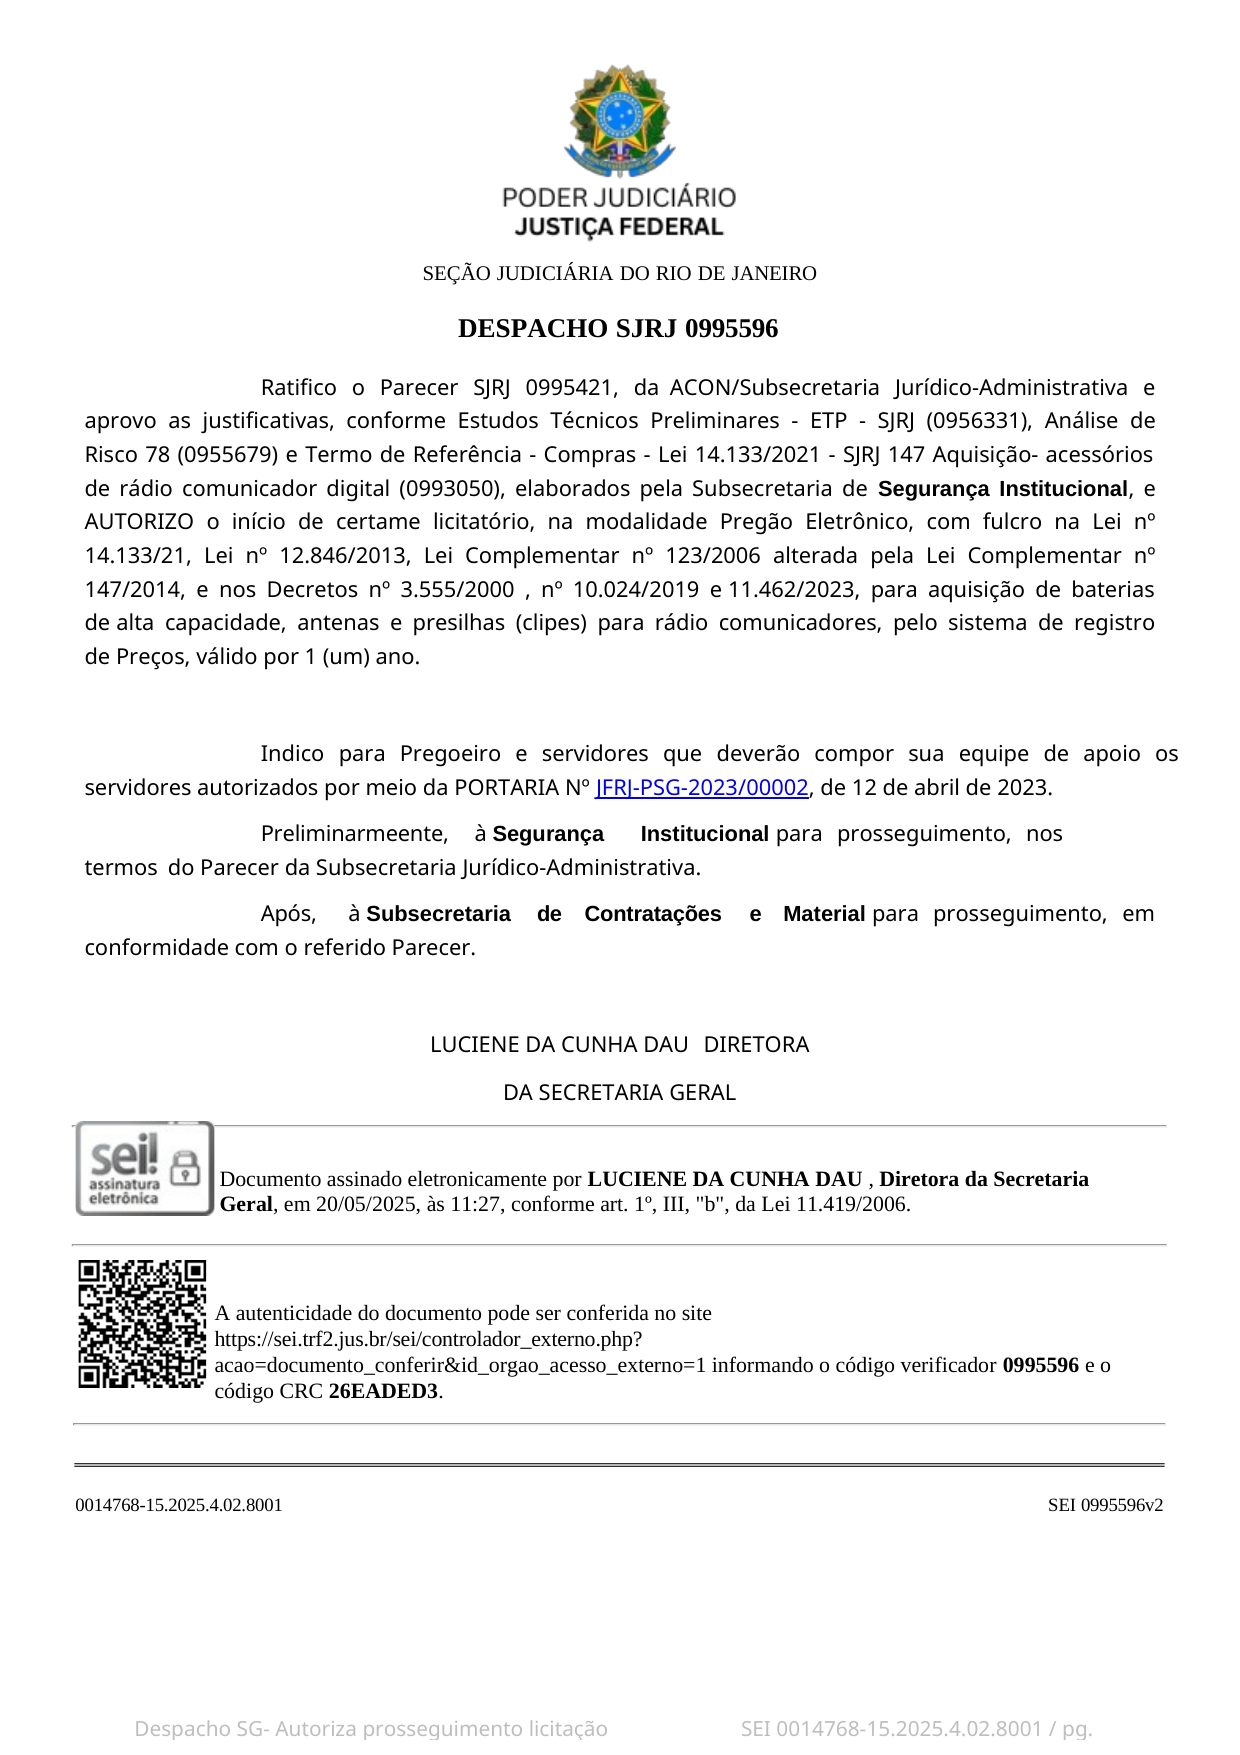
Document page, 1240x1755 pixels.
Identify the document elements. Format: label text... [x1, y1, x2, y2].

text 0014768-15.2025.4.02.8001 SEI 0995596v2 [44, 1494, 1194, 1515]
text Ratifico o Parecer SJRJ 0995421, da ACON/Subsecretaria Jurídico-Administrativa e aprovo as justificativas, conforme Estudos Técnicos Preliminares - ETP - SJRJ (0956331), Análise de Risco 78 (0955679) e Termo de Referência - Compras - Lei 14.133/2021 - SJRJ 147 Aquisição- acessórios de rádio comunicador digital (0993050), elaborados pela Subsecretaria de Segurança Institucional, e AUTORIZO o início de certame licitatório, na modalidade Pregão Eletrônico, com fulcro na Lei nº 14.133/21, Lei nº 12.846/2013, Lei Complementar nº 123/2006 alterada pela Lei Complementar nº 147/2014, e nos Decretos nº 3.555/2000 , nº 10.024/2019 e 11.462/2023, para aquisição de baterias de alta capacidade, antenas e presilhas (clipes) para rádio comunicadores, pelo sistema de registro de Preços, válido por 1 (um) ano. [84, 372, 1156, 671]
text LUCIENE DA CUNHA DAU DIRETORA DA SECRETARIA GERAL [429, 1029, 810, 1107]
text Documento assinado eletronicamente por LUCIENE DA CUNHA DAU , Diretora da Secretaria Geral, em 20/05/2025, às 11:27, conforme art. 1º, III, "b", da Lei 11.419/2006. [219, 1166, 1134, 1217]
text A autenticidade do documento pode ser conferida no site https://sei.trf2.jus.br/sei/controlador_externo.php? acao=documento_conferir&id_orgao_acesso_externo=1 informando o código verificador 0995596 e o código CRC 26EADED3. [214, 1300, 1134, 1403]
text Preliminarmeente, à Segurança Institucional para prosseguimento, nos termos do Parecer da Subsecretaria Jurídico-Administrativa. [84, 818, 1134, 882]
text SEÇÃO JUDICIÁRIA DO RIO DE JANEIRO [46, 261, 1193, 285]
subtitle DESPACHO SJRJ 0995596 [44, 312, 1192, 343]
text Após, à Subsecretaria de Contratações e Material para prosseguimento, em conformidade com o referido Parecer. [84, 898, 1155, 962]
text Indico para Pregoeiro e servidores que deverão compor sua equipe de apoio os servidores autorizados por meio da PORTARIA Nº JFRJ-PSG-2023/00002, de 12 de abril de 2023. [84, 738, 1195, 802]
